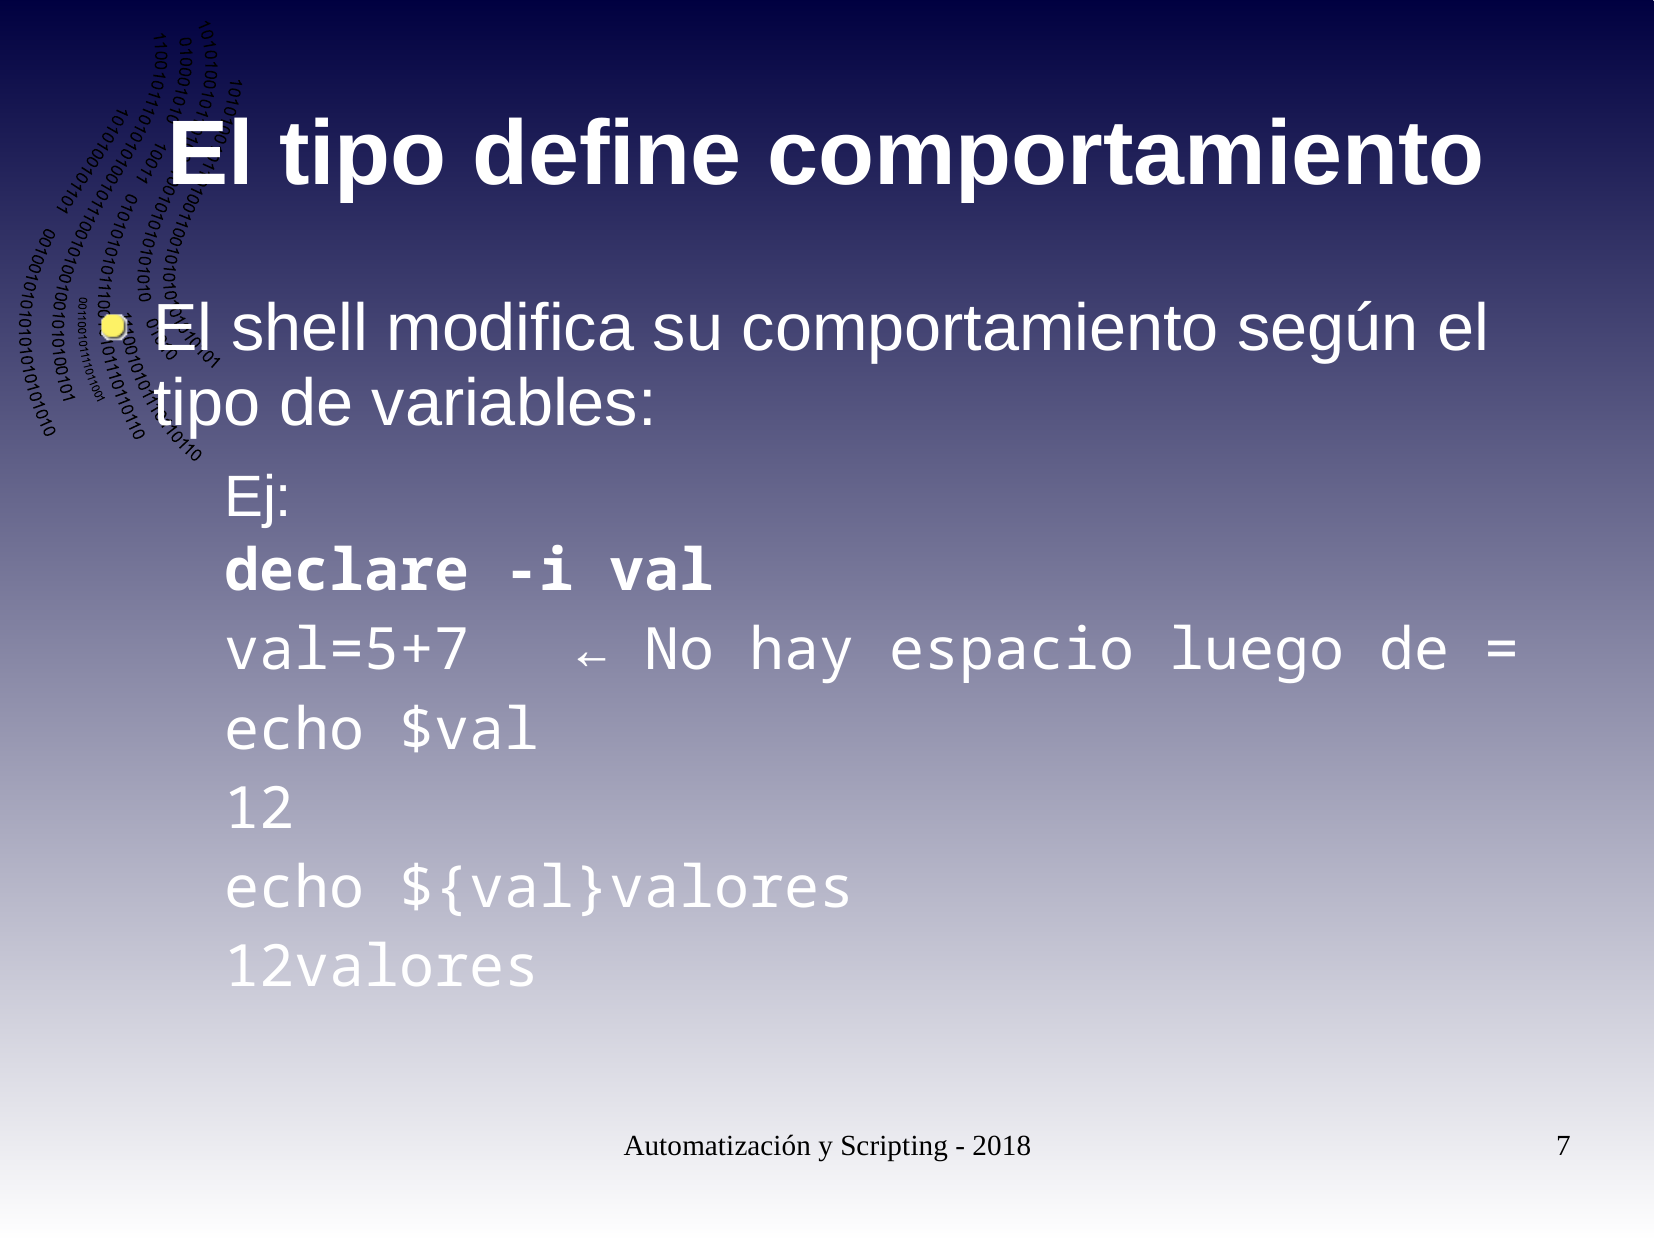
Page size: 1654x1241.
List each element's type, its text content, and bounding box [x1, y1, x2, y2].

list El shell modifica su comportamiento según el tipo de variables: Ej: declare -i val val=5+7 ← No hay espacio luego de = echo $val 12 echo ${val}valores 12valores [82, 290, 1571, 1010]
title El tipo define comportamiento [82, 49, 1571, 257]
picture [18, 20, 243, 461]
